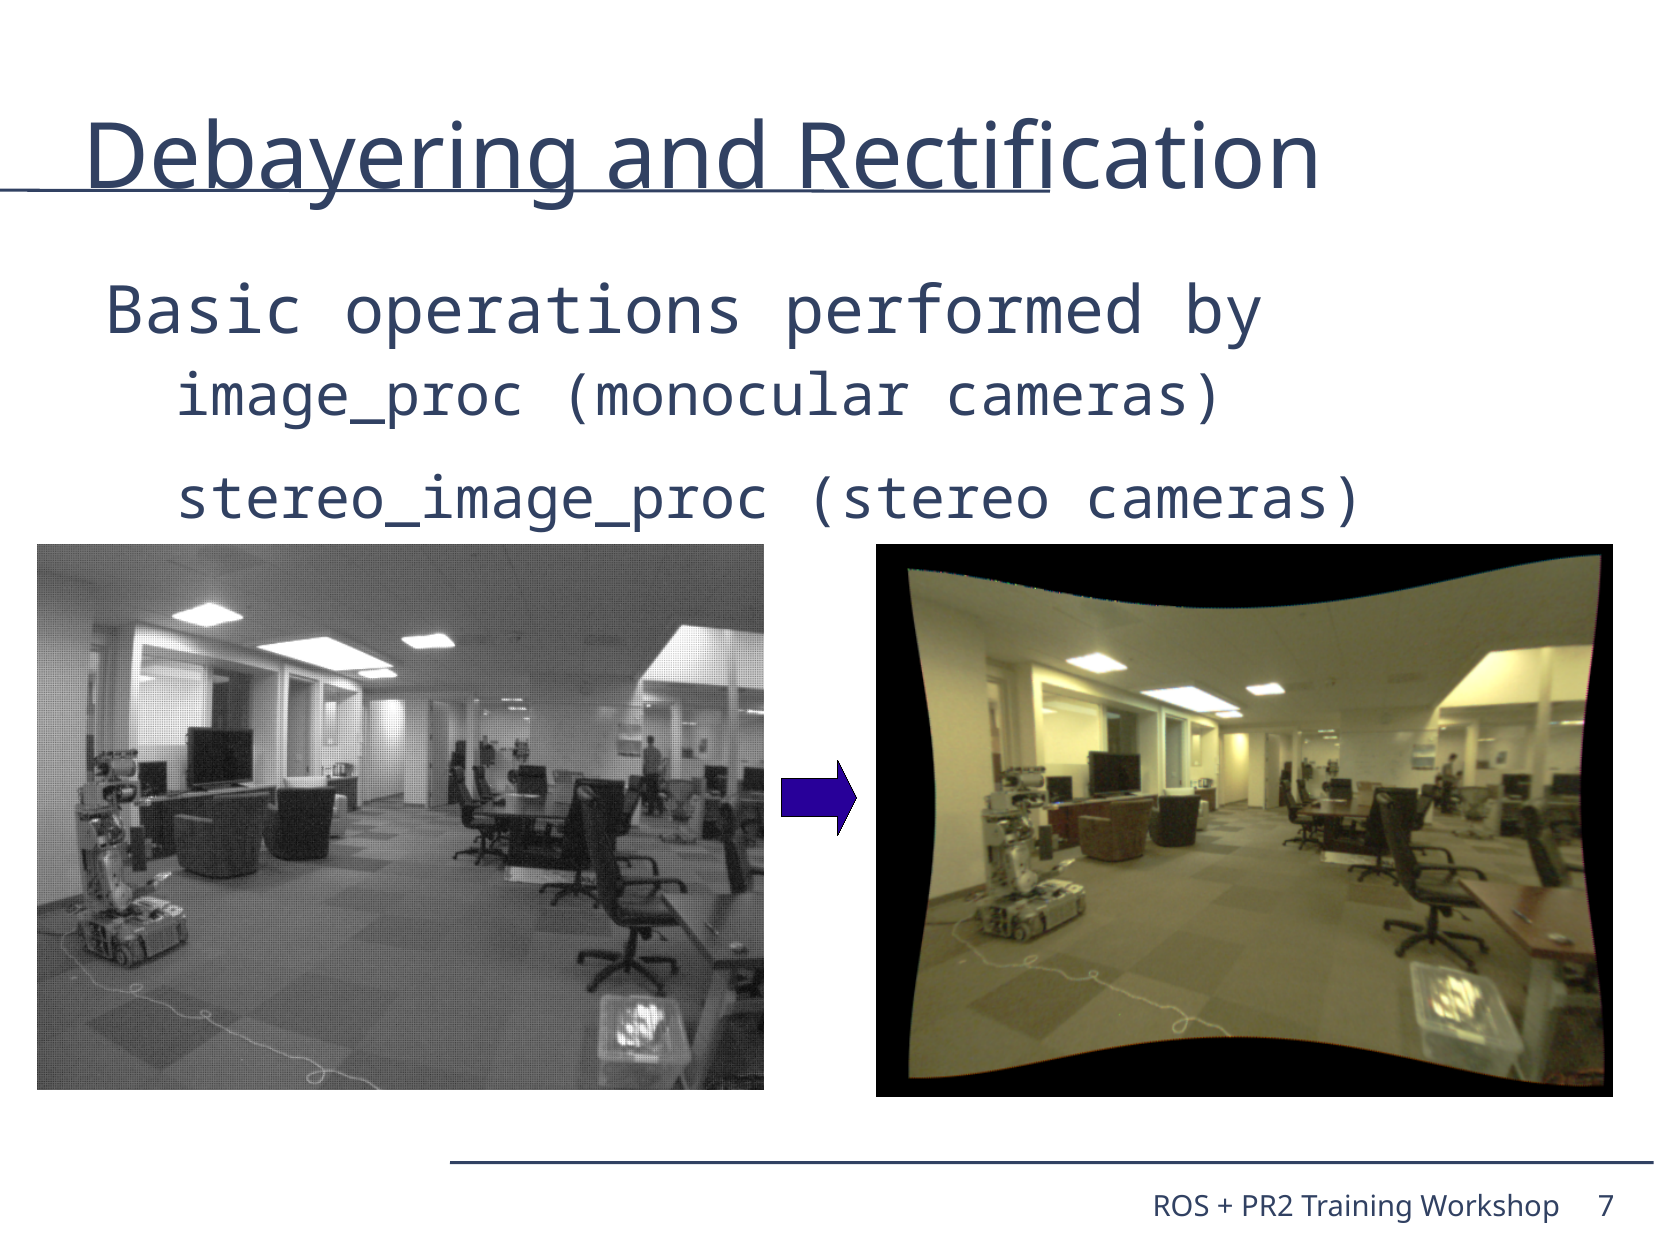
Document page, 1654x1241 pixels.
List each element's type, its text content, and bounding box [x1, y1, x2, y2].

list Basic operations performed by image_proc (monocular cameras) stereo_image_proc (stereo cameras) [86, 262, 1576, 573]
picture [876, 544, 1613, 1097]
picture [37, 544, 764, 1090]
title Debayering and Rectification [82, 56, 1571, 250]
text_box [781, 760, 857, 836]
